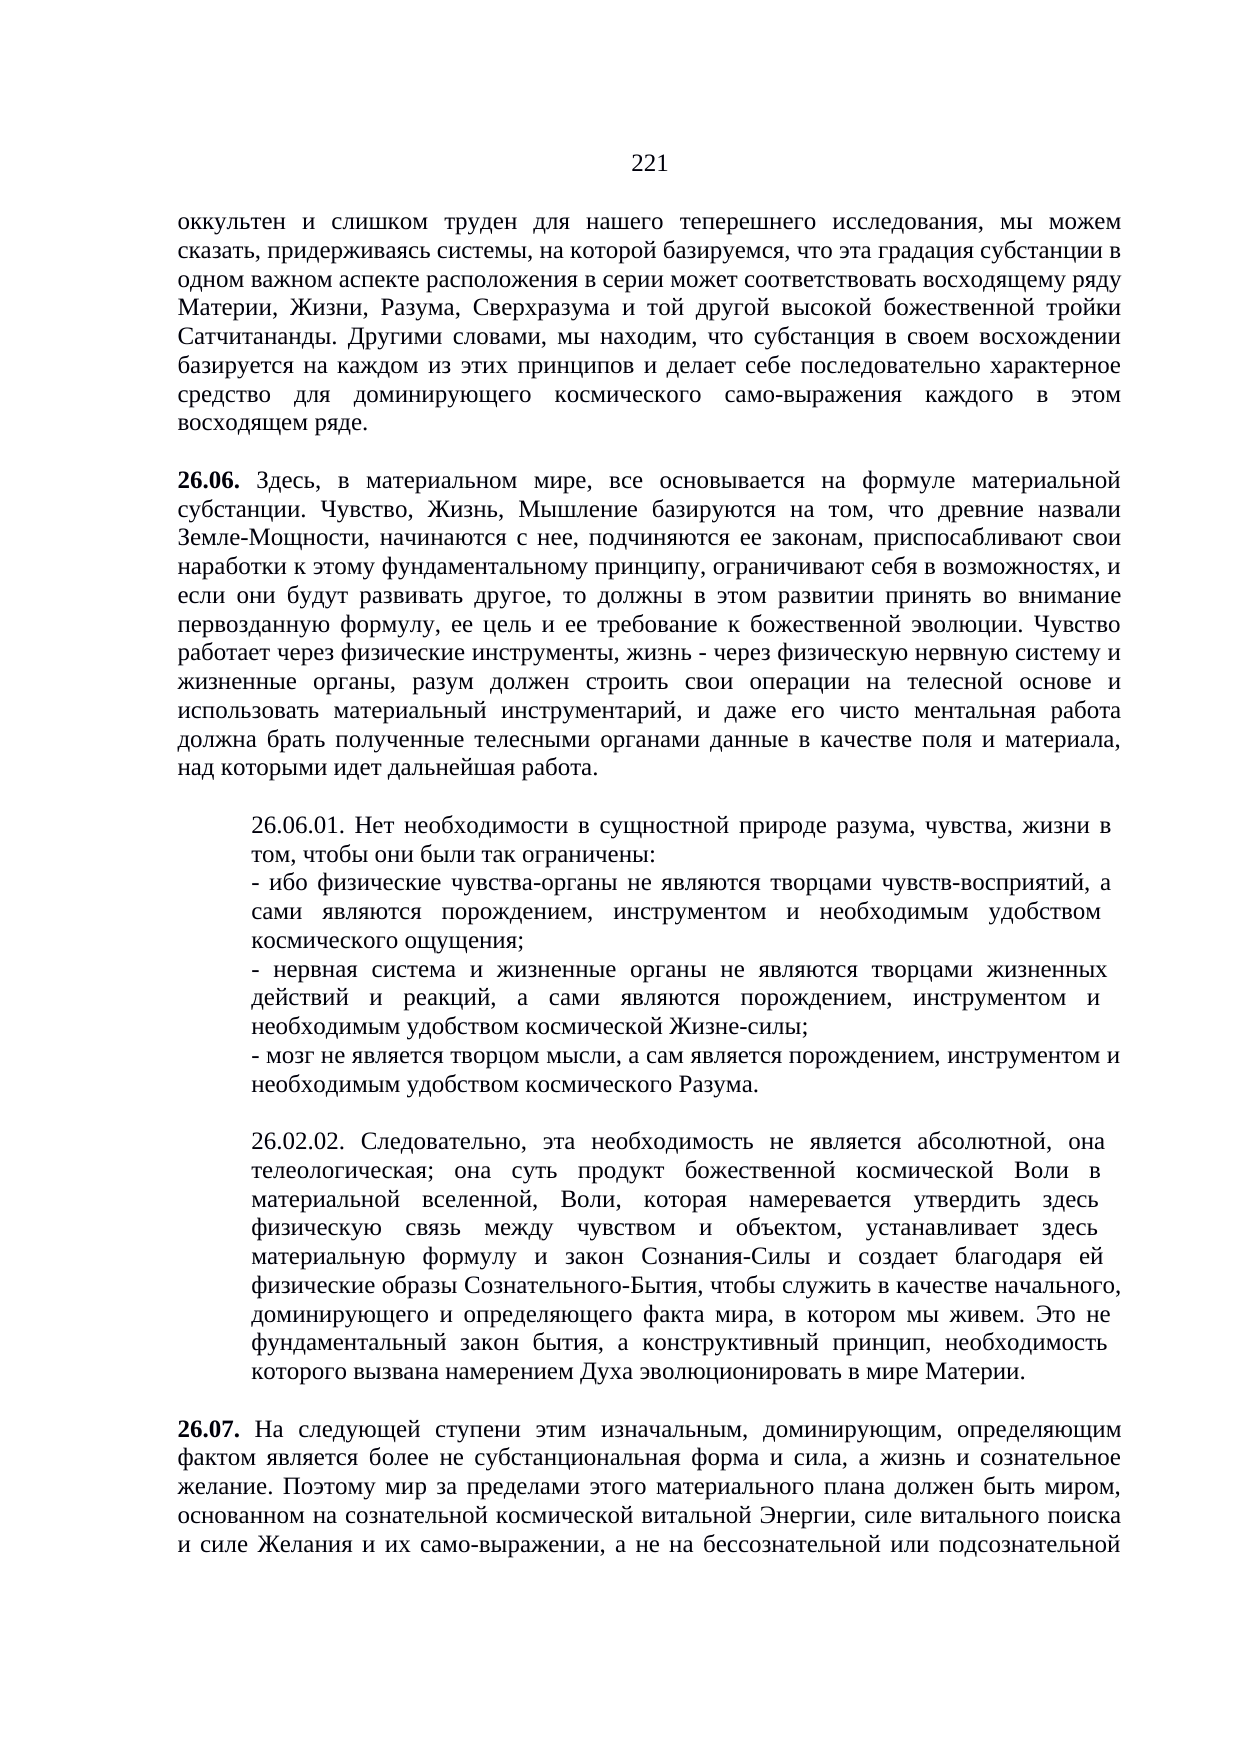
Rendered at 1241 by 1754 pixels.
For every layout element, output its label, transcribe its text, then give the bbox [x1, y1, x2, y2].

text - ибо физические чувства-органы не являются творцами чувств-восприятий, а сами являются порождением, инструментом и необходимым удобством космического ощущения; [177, 867, 1122, 954]
text 26.06. Здесь, в материальном мире, все основывается на формуле материальной субстанции. Чувство, Жизнь, Мышление базируются на том, что древние назвали Земле-Мощности, начинаются с нее, подчиняются ее законам, приспосабливают свои наработки к этому фундаментальному принципу, ограничивают себя в возможностях, и если они будут развивать другое, то должны в этом развитии принять во внимание первозданную формулу, ее цель и ее требование к божественной эволюции. Чувство работает через физические инструменты, жизнь - через физическую нервную систему и жизненные органы, разум должен строить свои операции на телесной основе и использовать материальный инструментарий, и даже его чисто ментальная работа должна брать полученные телесными органами данные в качестве поля и материала, над которыми идет дальнейшая работа. [177, 465, 1122, 781]
text - нервная система и жизненные органы не являются творцами жизненных действий и реакций, а сами являются порождением, инструментом и необходимым удобством космической Жизне-силы; [177, 954, 1122, 1040]
text 26.06.01. Нет необходимости в сущностной природе разума, чувства, жизни в том, чтобы они были так ограничены: [177, 810, 1122, 867]
text 26.07. На следующей ступени этим изначальным, доминирующим, определяющим фактом является более не субстанциональная форма и сила, а жизнь и сознательное желание. Поэтому мир за пределами этого материального плана должен быть миром, основанном на сознательной космической витальной Энергии, силе витального поиска и силе Желания и их само-выражении, а не на бессознательной или подсознательной [177, 1414, 1122, 1557]
text оккультен и слишком труден для нашего теперешнего исследования, мы можем сказать, придерживаясь системы, на которой базируемся, что эта градация субстанции в одном важном аспекте расположения в серии может соответствовать восходящему ряду Материи, Жизни, Разума, Сверхразума и той другой высокой божественной тройки Сатчитананды. Другими словами, мы находим, что субстанция в своем восхождении базируется на каждом из этих принципов и делает себе последовательно характерное средство для доминирующего космического само-выражения каждого в этом восходящем ряде. [177, 206, 1122, 436]
text 26.02.02. Следовательно, эта необходимость не является абсолютной, она телеологическая; она суть продукт божественной космической Воли в материальной вселенной, Воли, которая намеревается утвердить здесь физическую связь между чувством и объектом, устанавливает здесь материальную формулу и закон Сознания-Силы и создает благодаря ей физические образы Сознательного-Бытия, чтобы служить в качестве начального, доминирующего и определяющего факта мира, в котором мы живем. Это не фундаментальный закон бытия, а конструктивный принцип, необходимость которого вызвана намерением Духа эволюционировать в мире Материи. [177, 1126, 1122, 1385]
text - мозг не является творцом мысли, а сам является порождением, инструментом и необходимым удобством космического Разума. [177, 1040, 1122, 1097]
